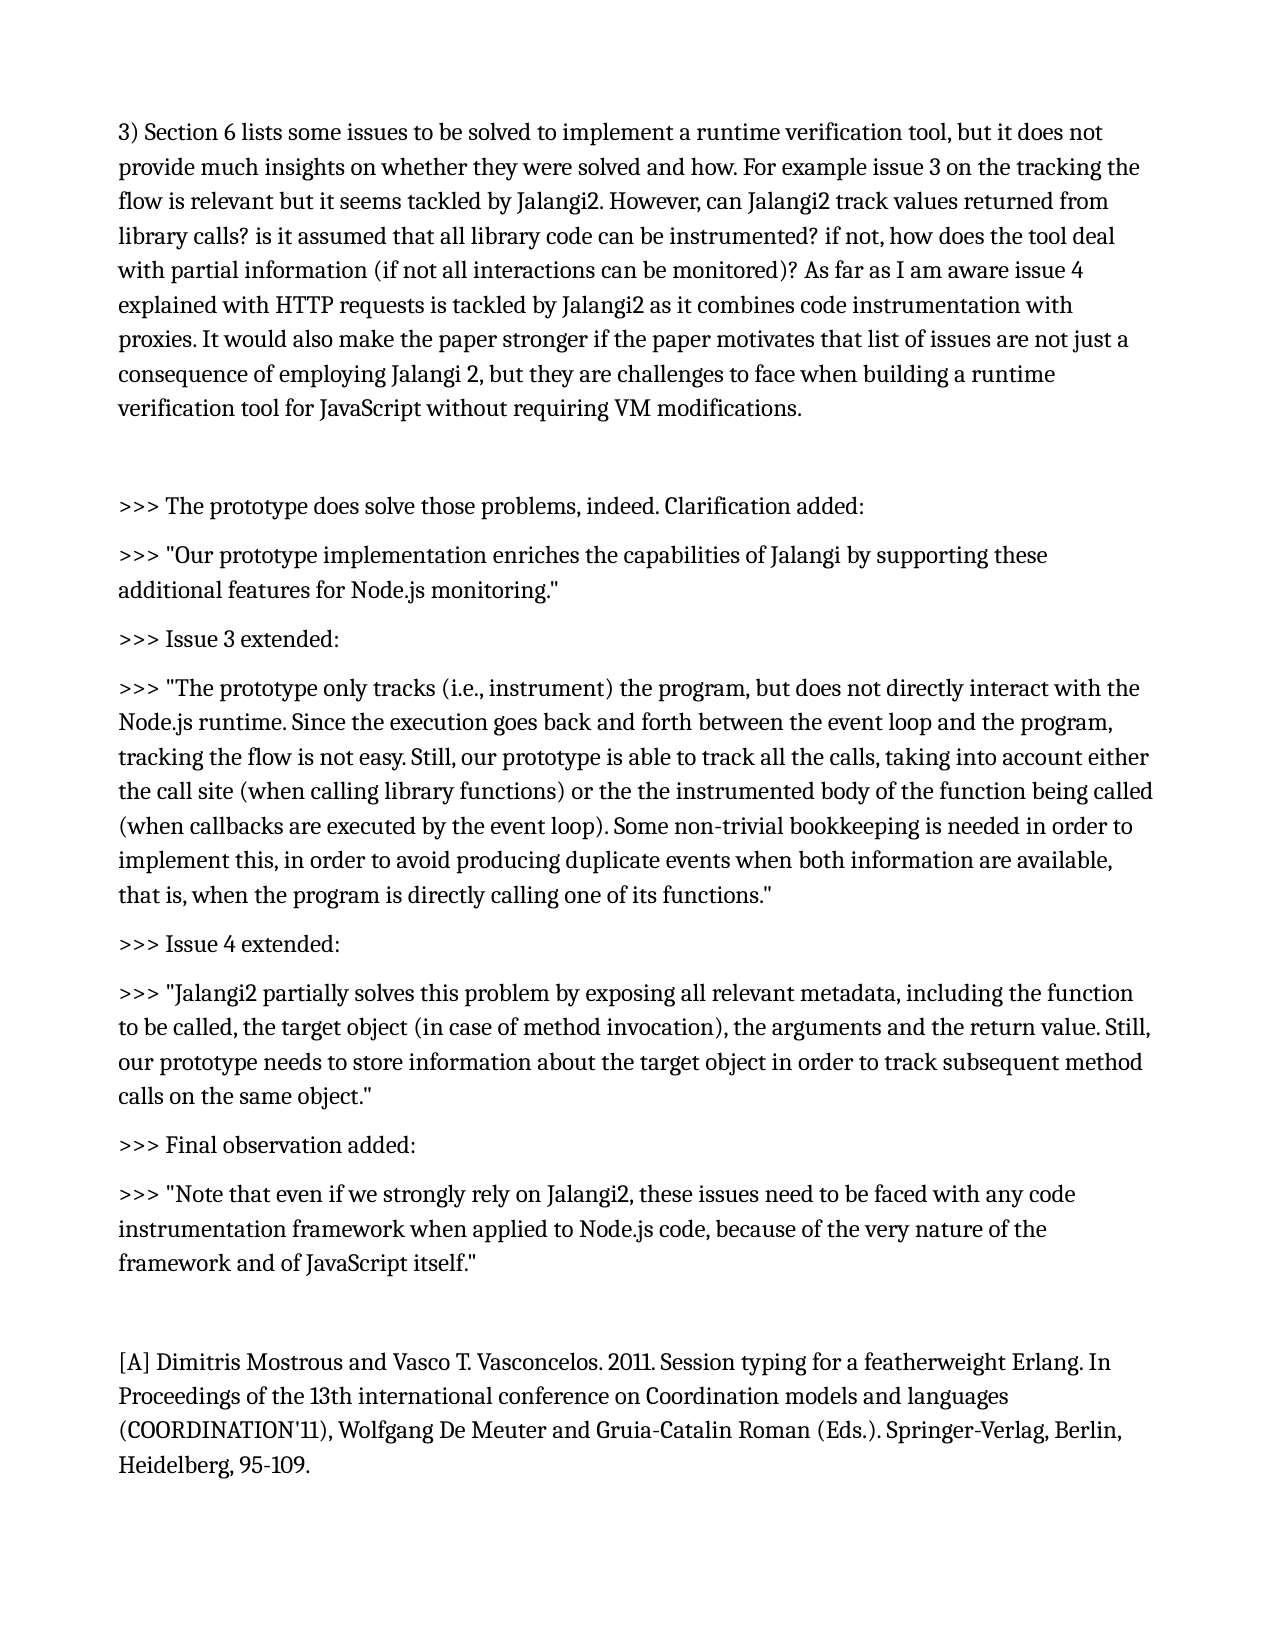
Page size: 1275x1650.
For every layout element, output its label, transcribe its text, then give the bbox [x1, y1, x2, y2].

text >>> "Jalangi2 partially solves this problem by exposing all relevant metadata, including the function to be called, the target object (in case of method invocation), the arguments and the return value. Still, our prototype needs to store information about the target object in order to track subsequent method calls on the same object." [118, 979, 1157, 1111]
text >>> Issue 3 extended: [118, 625, 1157, 653]
text >>> Final observation added: [118, 1131, 1157, 1160]
text >>> "Our prototype implementation enriches the capabilities of Jalangi by supporting these additional features for Node.js monitoring." [118, 541, 1157, 604]
text >>> The prototype does solve those problems, indeed. Clarification added: [118, 492, 1157, 521]
text >>> "Note that even if we strongly rely on Jalangi2, these issues need to be faced with any code instrumentation framework when applied to Node.js code, because of the very nature of the framework and of JavaScript itself." [118, 1180, 1157, 1278]
text >>> Issue 4 extended: [118, 930, 1157, 958]
text [A] Dimitris Mostrous and Vasco T. Vasconcelos. 2011. Session typing for a featherweight Erlang. In Proceedings of the 13th international conference on Coordination models and languages (COORDINATION'11), Wolfgang De Meuter and Gruia-Catalin Roman (Eds.). Springer-Verlag, Berlin, Heidelberg, 95-109. [118, 1347, 1157, 1479]
text >>> "The prototype only tracks (i.e., instrument) the program, but does not directly interact with the Node.js runtime. Since the execution goes back and forth between the event loop and the program, tracking the flow is not easy. Still, our prototype is able to track all the calls, taking into account either the call site (when calling library functions) or the the instrumented body of the function being called (when callbacks are executed by the event loop). Some non-trivial bookkeeping is needed in order to implement this, in order to avoid producing duplicate events when both information are available, that is, when the program is directly calling one of its functions." [118, 674, 1157, 909]
text 3) Section 6 lists some issues to be solved to implement a runtime verification tool, but it does not provide much insights on whether they were solved and how. For example issue 3 on the tracking the flow is relevant but it seems tackled by Jalangi2. However, can Jalangi2 track values returned from library calls? is it assumed that all library code can be instrumented? if not, how does the tool deal with partial information (if not all interactions can be monitored)? As far as I am aware issue 4 explained with HTTP requests is tackled by Jalangi2 as it combines code instrumentation with proxies. It would also make the paper stronger if the paper motivates that list of issues are not just a consequence of employing Jalangi 2, but they are challenges to face when building a runtime verification tool for JavaScript without requiring VM modifications. [118, 118, 1157, 423]
